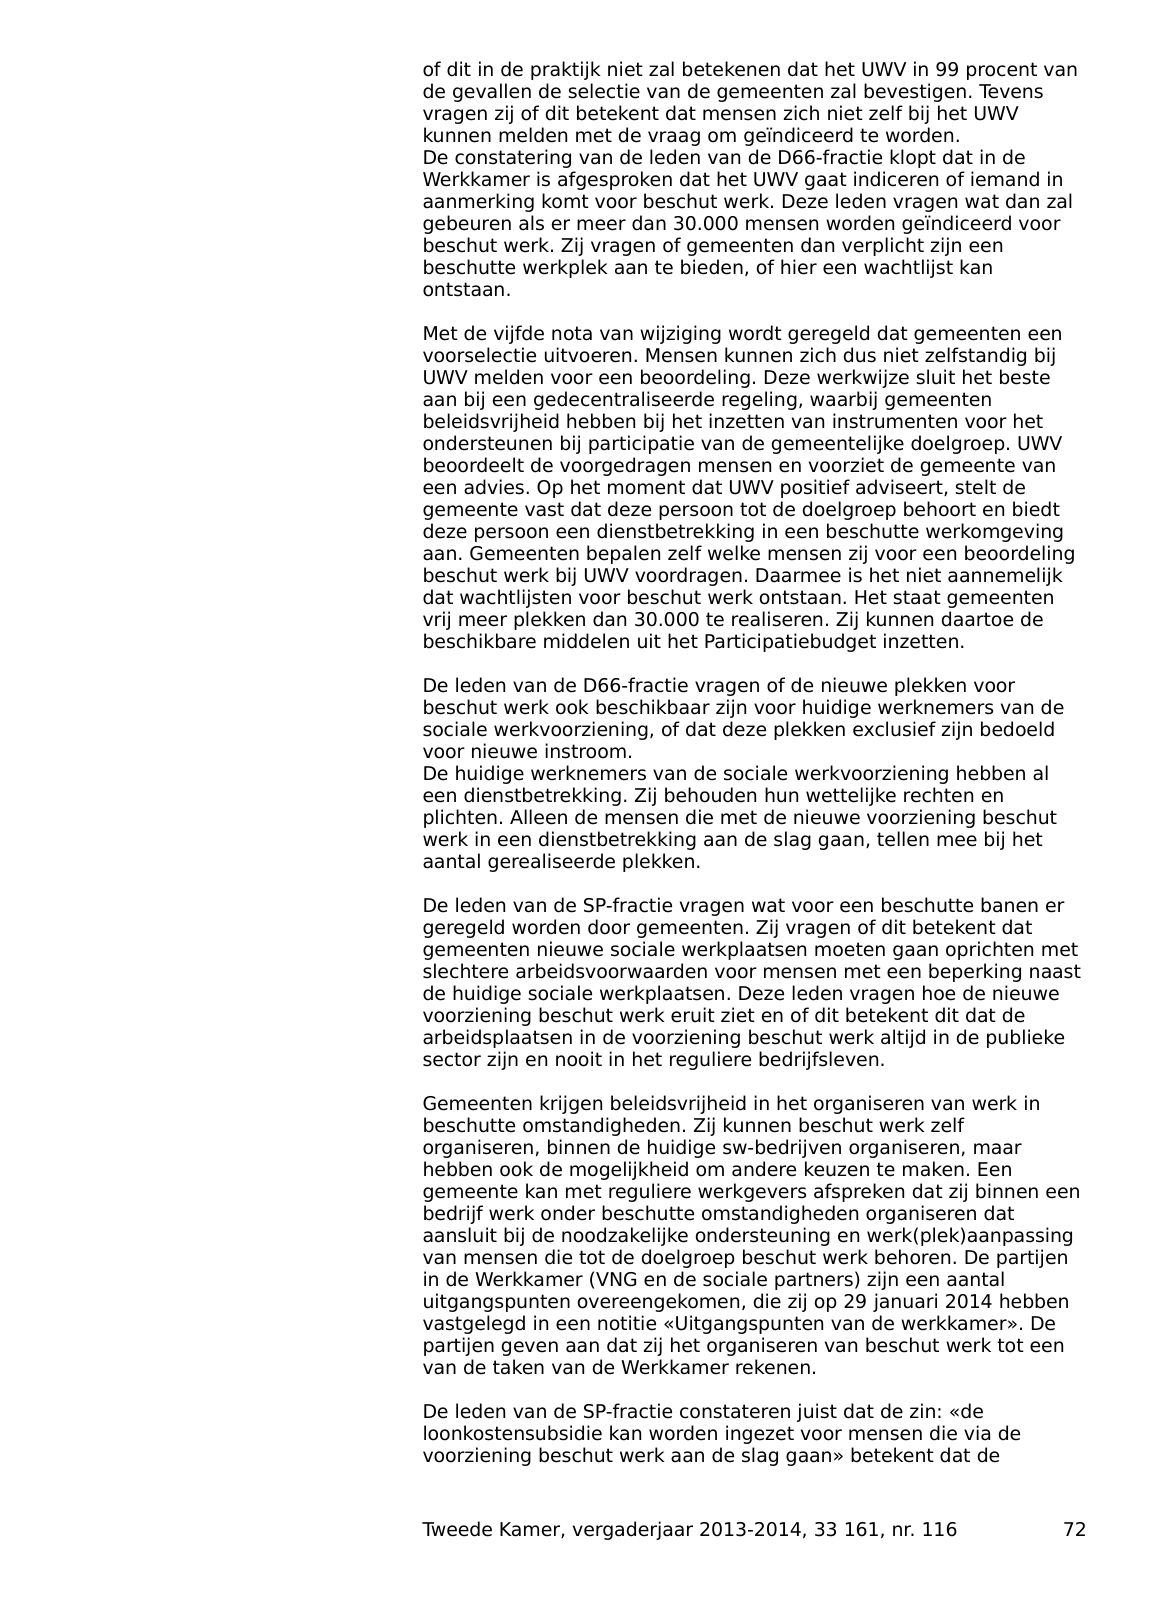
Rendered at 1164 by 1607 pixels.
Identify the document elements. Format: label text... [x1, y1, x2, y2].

text De huidige werknemers van de sociale werkvoorziening hebben al een dienstbetrekking. Zij behouden hun wettelijke rechten en plichten. Alleen de mensen die met de nieuwe voorziening beschut werk in een dienstbetrekking aan de slag gaan, tellen mee bij het aantal gerealiseerde plekken. [422, 763, 1087, 873]
text De leden van de D66-fractie vragen of de nieuwe plekken voor beschut werk ook beschikbaar zijn voor huidige werknemers van de sociale werkvoorziening, of dat deze plekken exclusief zijn bedoeld voor nieuwe instroom. [422, 675, 1087, 763]
text Met de vijfde nota van wijziging wordt geregeld dat gemeenten een voorselectie uitvoeren. Mensen kunnen zich dus niet zelfstandig bij UWV melden voor een beoordeling. Deze werkwijze sluit het beste aan bij een gedecentraliseerde regeling, waarbij gemeenten beleidsvrijheid hebben bij het inzetten van instrumenten voor het ondersteunen bij participatie van de gemeentelijke doelgroep. UWV beoordeelt de voorgedragen mensen en voorziet de gemeente van een advies. Op het moment dat UWV positief adviseert, stelt de gemeente vast dat deze persoon tot de doelgroep behoort en biedt deze persoon een dienstbetrekking in een beschutte werkomgeving aan. Gemeenten bepalen zelf welke mensen zij voor een beoordeling beschut werk bij UWV voordragen. Daarmee is het niet aannemelijk dat wachtlijsten voor beschut werk ontstaan. Het staat gemeenten vrij meer plekken dan 30.000 te realiseren. Zij kunnen daartoe de beschikbare middelen uit het Participatiebudget inzetten. [422, 323, 1087, 653]
text De leden van de SP-fractie vragen wat voor een beschutte banen er geregeld worden door gemeenten. Zij vragen of dit betekent dat gemeenten nieuwe sociale werkplaatsen moeten gaan oprichten met slechtere arbeidsvoorwaarden voor mensen met een beperking naast de huidige sociale werkplaatsen. Deze leden vragen hoe de nieuwe voorziening beschut werk eruit ziet en of dit betekent dit dat de arbeidsplaatsen in de voorziening beschut werk altijd in de publieke sector zijn en nooit in het reguliere bedrijfsleven. [422, 895, 1087, 1071]
text of dit in de praktijk niet zal betekenen dat het UWV in 99 procent van de gevallen de selectie van de gemeenten zal bevestigen. Tevens vragen zij of dit betekent dat mensen zich niet zelf bij het UWV kunnen melden met de vraag om geïndiceerd te worden. [422, 59, 1087, 147]
text De leden van de SP-fractie constateren juist dat de zin: «de loonkostensubsidie kan worden ingezet voor mensen die via de voorziening beschut werk aan de slag gaan» betekent dat de [422, 1401, 1087, 1467]
text Gemeenten krijgen beleidsvrijheid in het organiseren van werk in beschutte omstandigheden. Zij kunnen beschut werk zelf organiseren, binnen de huidige sw-bedrijven organiseren, maar hebben ook de mogelijkheid om andere keuzen te maken. Een gemeente kan met reguliere werkgevers afspreken dat zij binnen een bedrijf werk onder beschutte omstandigheden organiseren dat aansluit bij de noodzakelijke ondersteuning en werk(plek)aanpassing van mensen die tot de doelgroep beschut werk behoren. De partijen in de Werkkamer (VNG en de sociale partners) zijn een aantal uitgangspunten overeengekomen, die zij op 29 januari 2014 hebben vastgelegd in een notitie «Uitgangspunten van de werkkamer». De partijen geven aan dat zij het organiseren van beschut werk tot een van de taken van de Werkkamer rekenen. [422, 1093, 1087, 1379]
text De constatering van de leden van de D66-fractie klopt dat in de Werkkamer is afgesproken dat het UWV gaat indiceren of iemand in aanmerking komt voor beschut werk. Deze leden vragen wat dan zal gebeuren als er meer dan 30.000 mensen worden geïndiceerd voor beschut werk. Zij vragen of gemeenten dan verplicht zijn een beschutte werkplek aan te bieden, of hier een wachtlijst kan ontstaan. [422, 147, 1087, 301]
